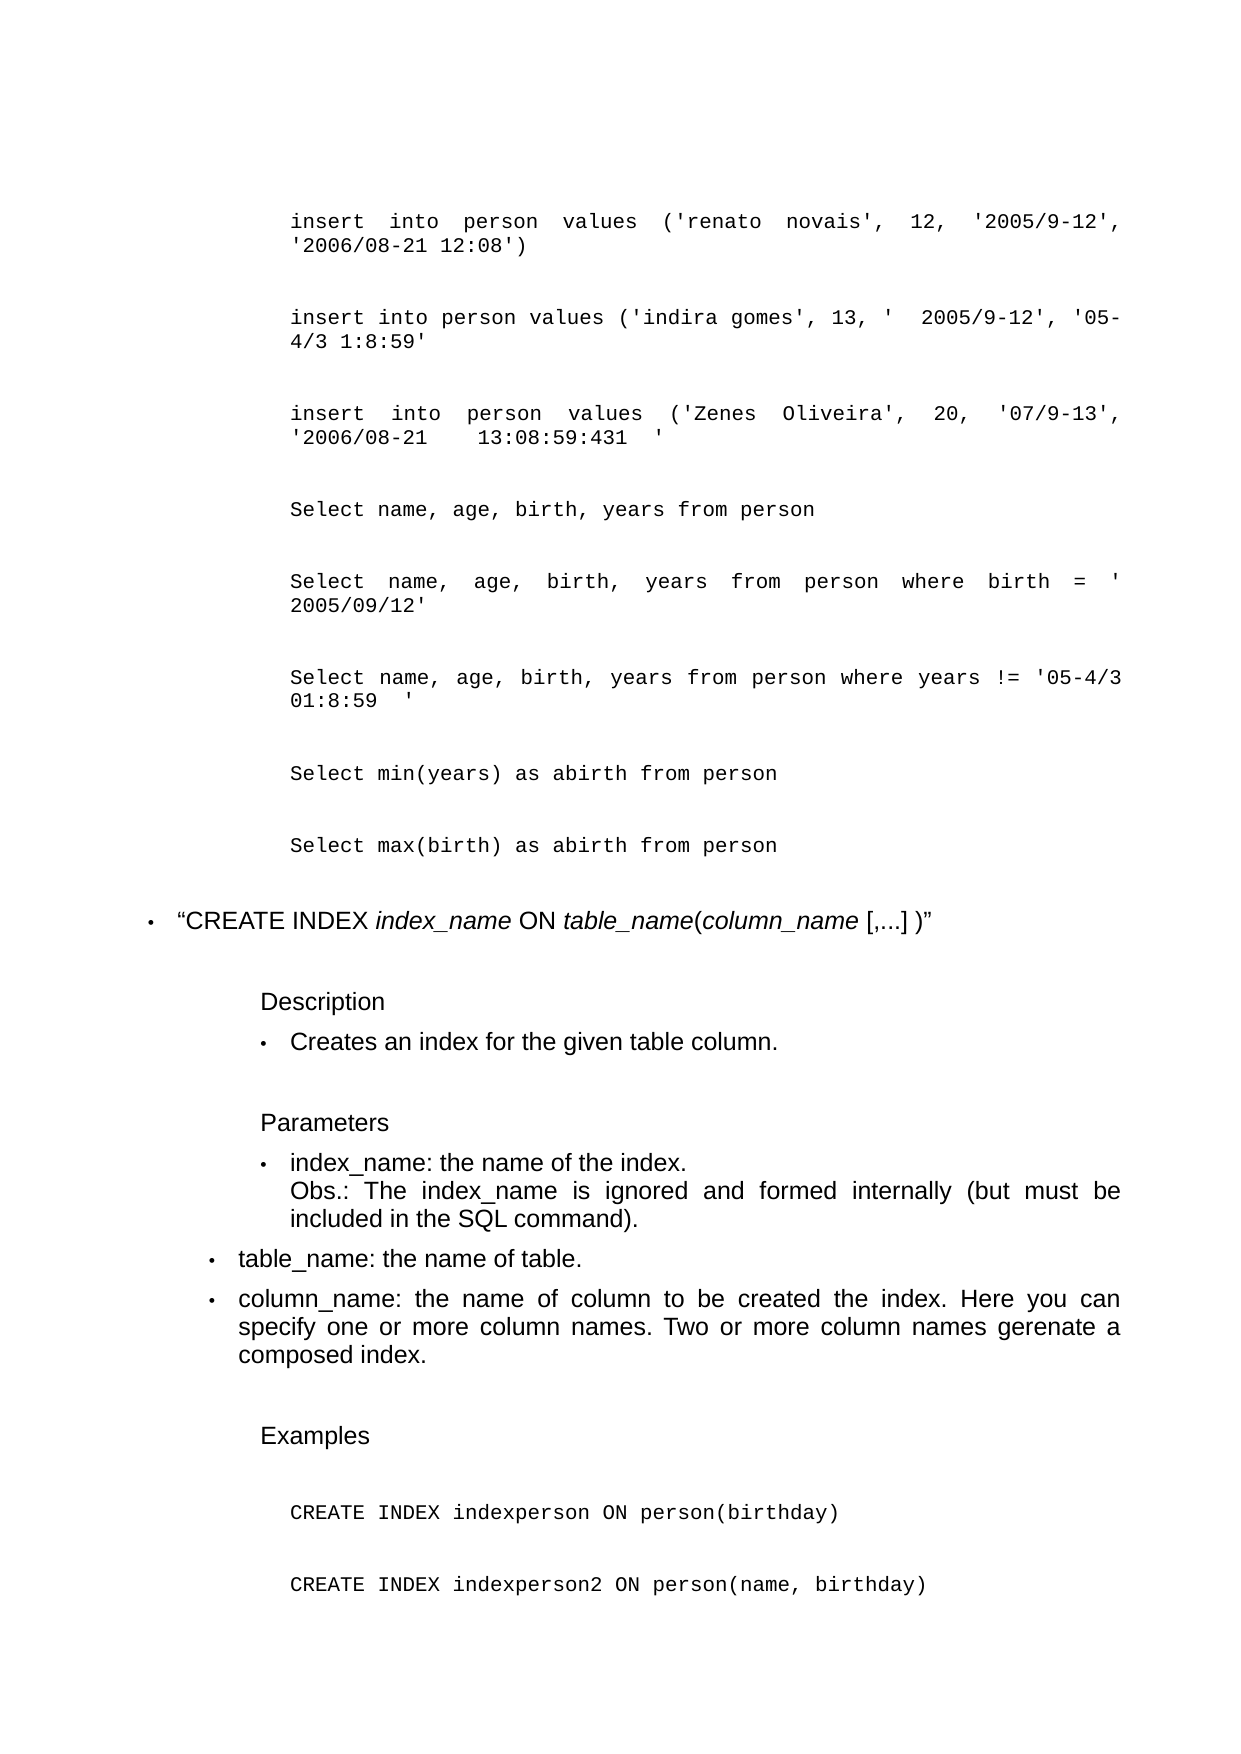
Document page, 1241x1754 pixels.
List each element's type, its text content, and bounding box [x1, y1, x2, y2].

list index_name: the name of the index. Obs.: The index_name is ignored and formed internally (but must be included in the SQL command). [260, 1149, 1122, 1233]
list Select name, age, birth, years from person [260, 499, 1122, 522]
list CREATE INDEX indexperson ON person(birthday) [260, 1502, 1122, 1526]
list Creates an index for the given table column. [260, 1028, 1122, 1056]
list insert into person values ('Zenes Oliveira', 20, '07/9-13', '2006/08-21 13:08:59:431 ' [260, 403, 1122, 450]
list “CREATE INDEX index_name ON table_name(column_name [,...] )” [148, 907, 1122, 935]
list Select name, age, birth, years from person where years != '05-4/3 01:8:59 ' [260, 667, 1122, 714]
list Select name, age, birth, years from person where birth = ' 2005/09/12' [260, 571, 1122, 618]
list insert into person values ('renato novais', 12, '2005/9-12', '2006/08-21 12:08') [260, 212, 1122, 259]
list Examples [231, 1422, 1122, 1450]
list Select max(birth) as abirth from person [260, 835, 1122, 859]
list Description [231, 988, 1122, 1016]
list column_name: the name of column to be created the index. Here you can specify one or more column names. Two or more column names gerenate a composed index. [208, 1285, 1122, 1369]
list Parameters [231, 1108, 1122, 1136]
list table_name: the name of table. [208, 1245, 1122, 1273]
list CREATE INDEX indexperson2 ON person(name, birthday) [260, 1574, 1122, 1598]
list insert into person values ('indira gomes', 13, ' 2005/9-12', '05-4/3 1:8:59' [260, 307, 1122, 354]
list Select min(years) as abirth from person [260, 763, 1122, 786]
